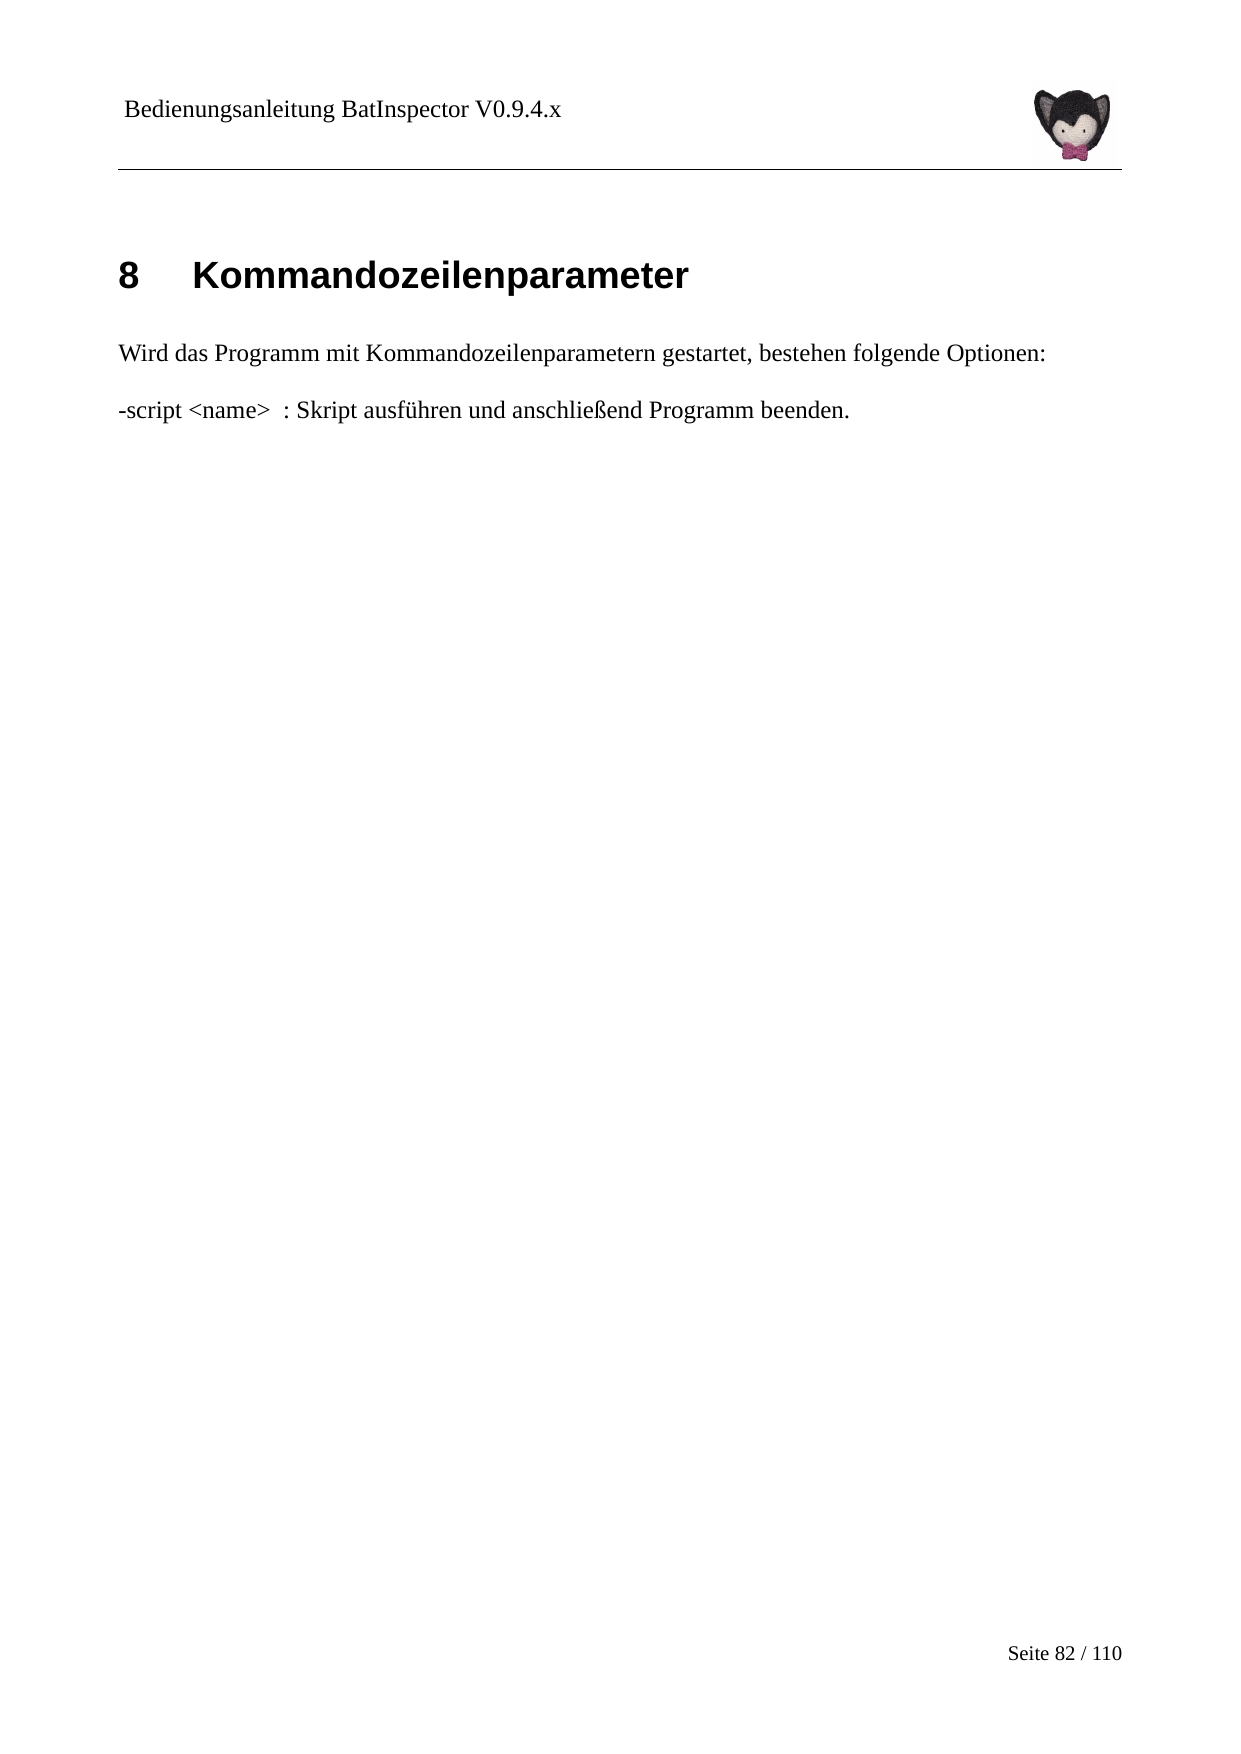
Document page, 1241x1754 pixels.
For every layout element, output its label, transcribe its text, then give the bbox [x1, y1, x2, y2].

picture [1030, 80, 1119, 169]
text Wird das Programm mit Kommandozeilenparametern gestartet, bestehen folgende Optionen: [118, 338, 1122, 367]
text -script <name> : Skript ausführen und anschließend Programm beenden. [118, 396, 1122, 424]
subtitle Kommandozeilenparameter [118, 253, 1122, 297]
